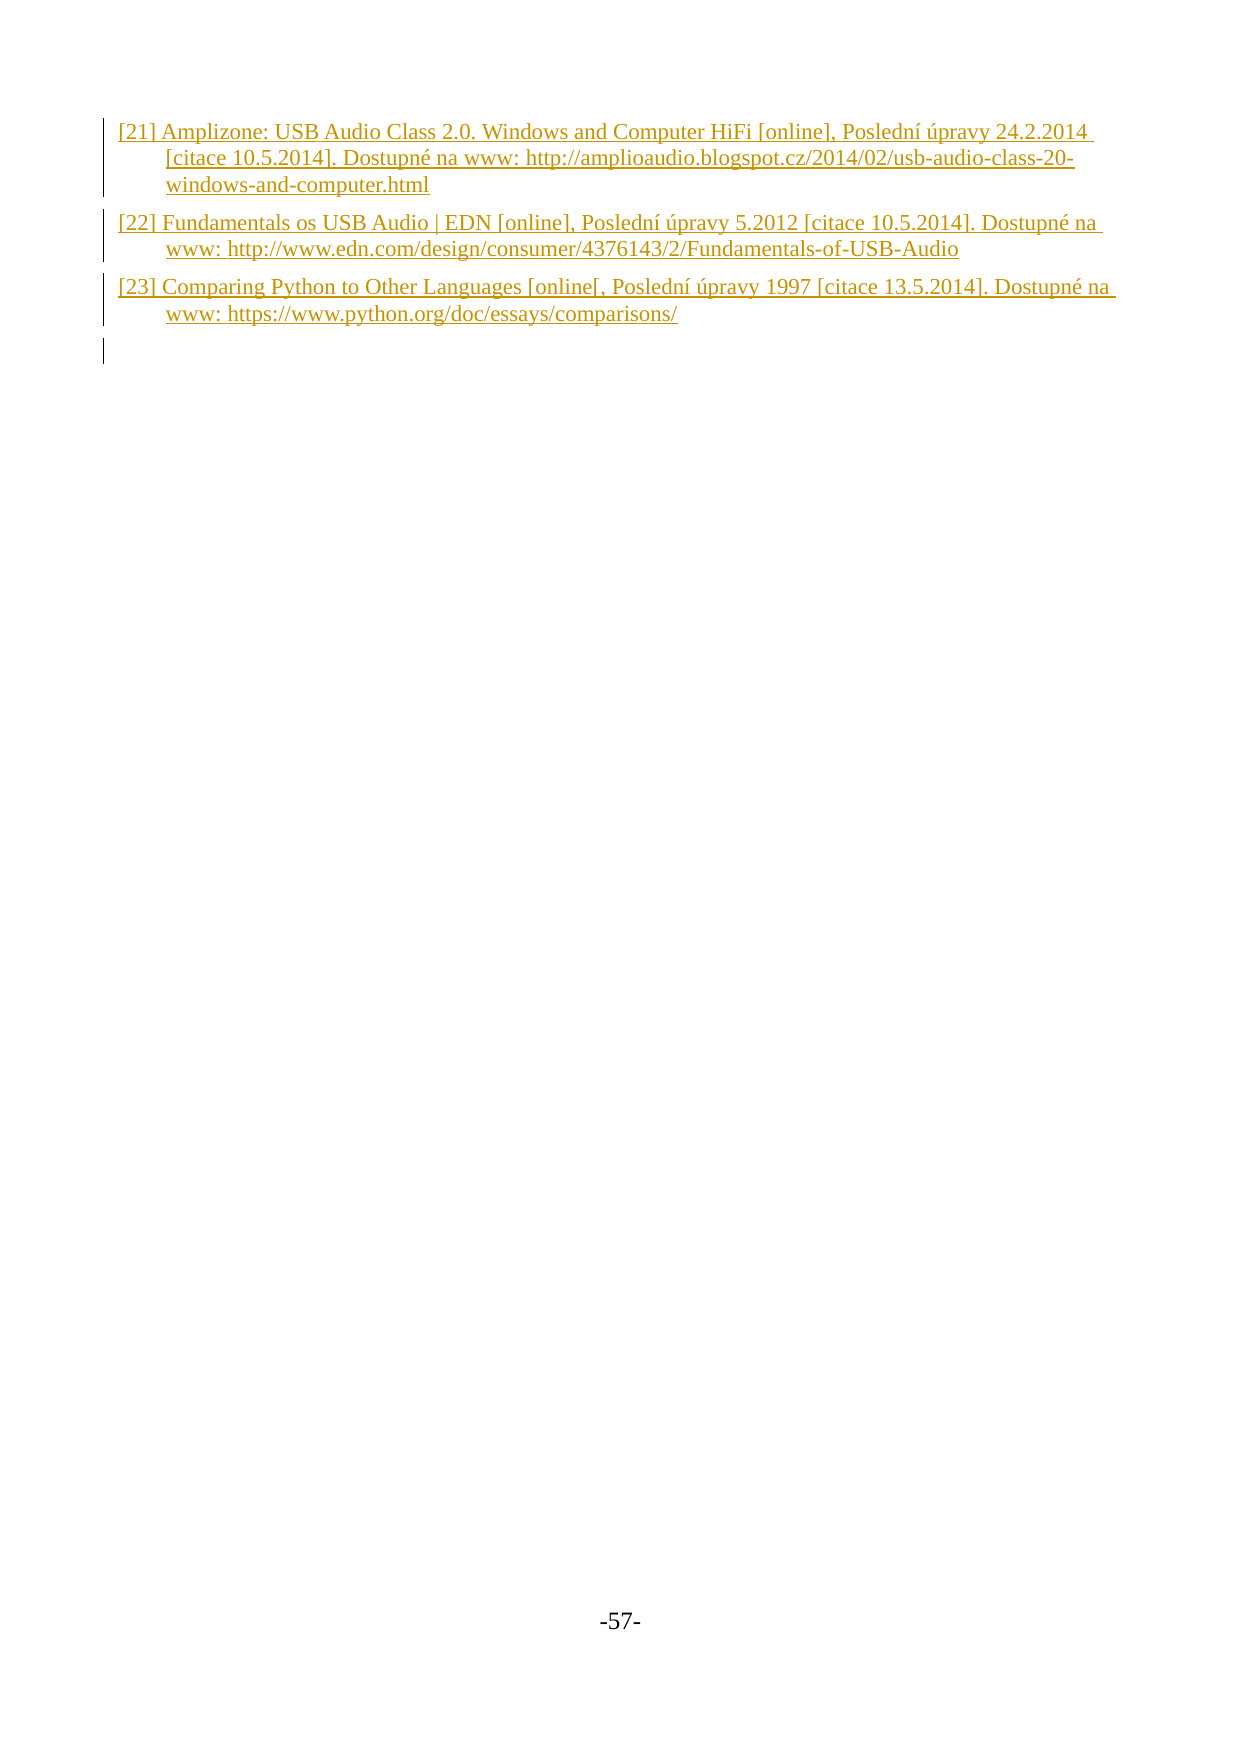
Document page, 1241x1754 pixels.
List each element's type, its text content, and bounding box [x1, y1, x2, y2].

text [22] Fundamentals os USB Audio | EDN [online], Poslední úpravy 5.2012 [citace 10.5.2014]. Dostupné na www: http://www.edn.com/design/consumer/4376143/2/Fundamentals-of-USB-Audio [118, 209, 1122, 262]
text [23] Comparing Python to Other Languages [online[, Poslední úpravy 1997 [citace 13.5.2014]. Dostupné na www: https://www.python.org/doc/essays/comparisons/ [118, 273, 1122, 326]
text [21] Amplizone: USB Audio Class 2.0. Windows and Computer HiFi [online], Poslední úpravy 24.2.2014 [citace 10.5.2014]. Dostupné na www: http://amplioaudio.blogspot.cz/2014/02/usb-audio-class-20-windows-and-computer.html [118, 118, 1122, 197]
